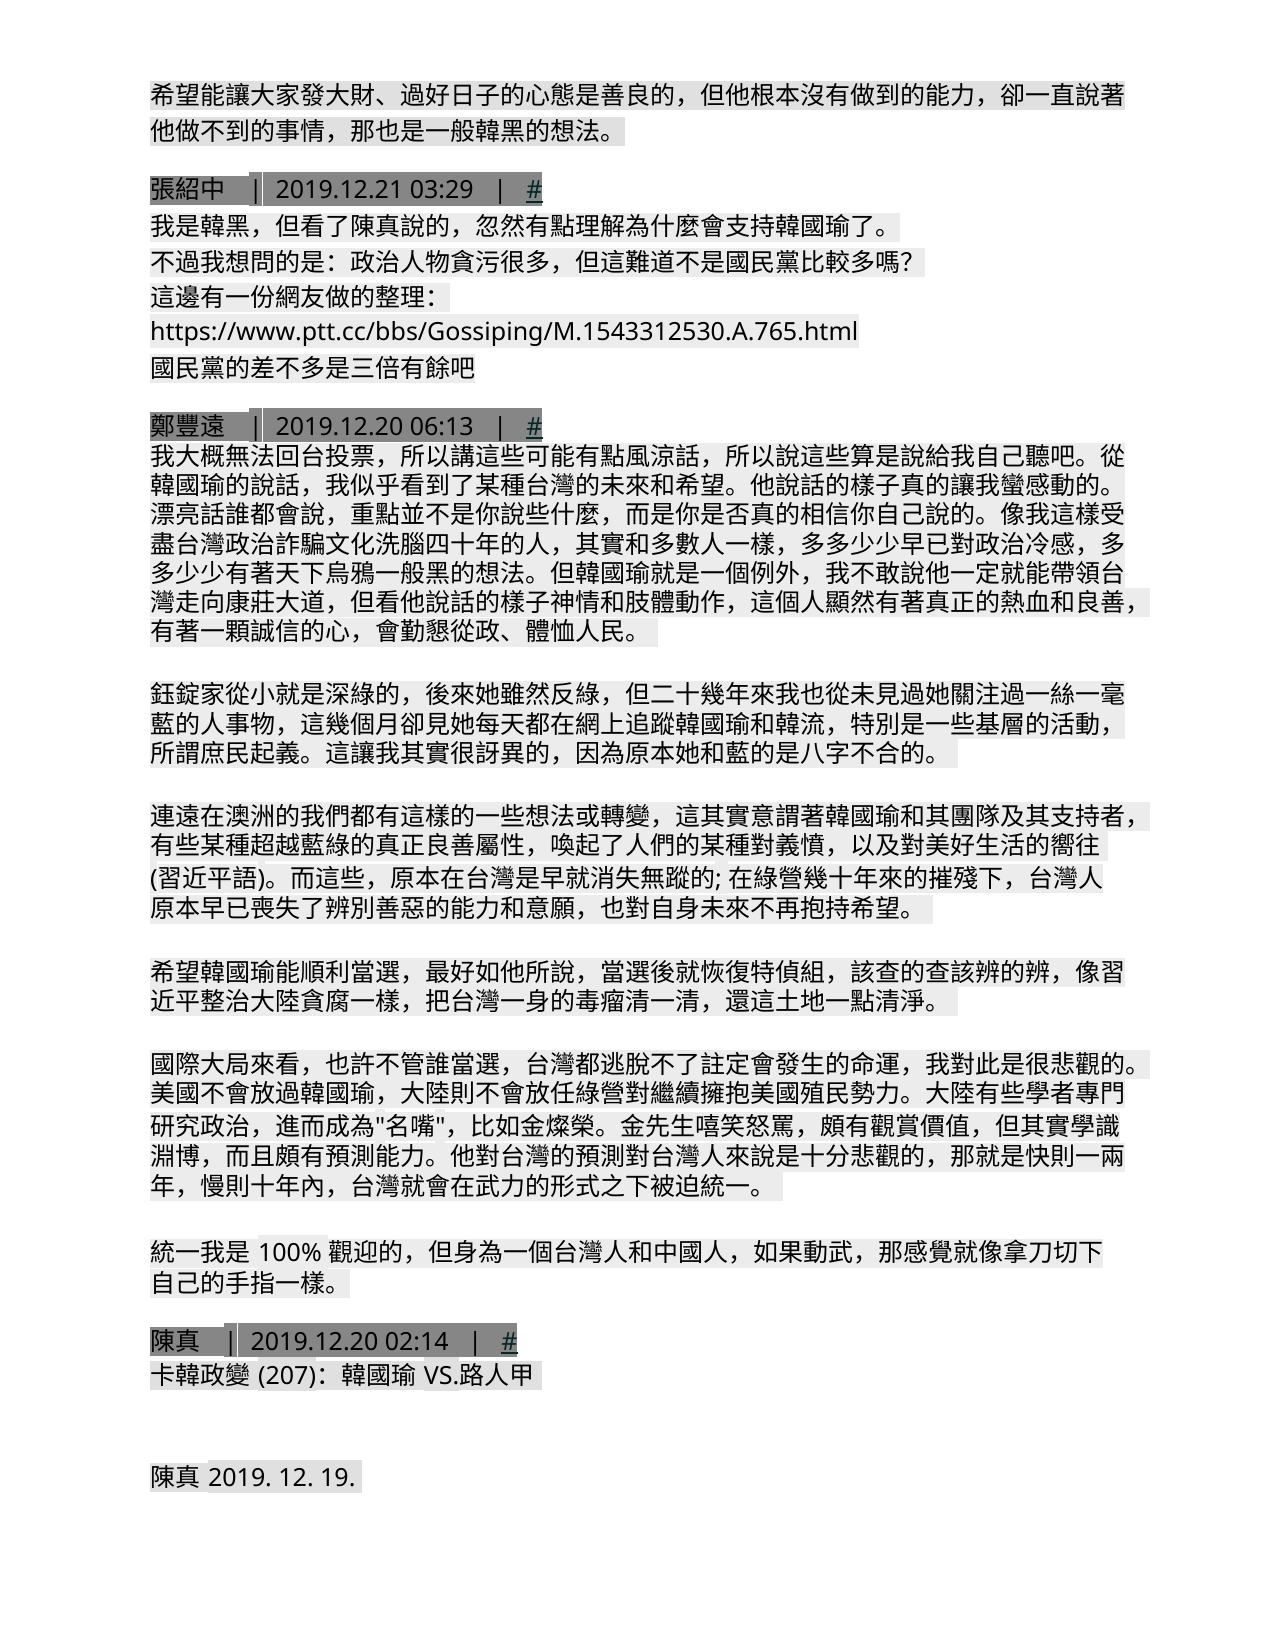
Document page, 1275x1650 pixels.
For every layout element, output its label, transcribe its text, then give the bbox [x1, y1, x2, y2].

text 我是韓黑，但看了陳真說的，忽然有點理解為什麼會支持韓國瑜了。 不過我想問的是：政治人物貪污很多，但這難道不是國民黨比較多嗎？ 這邊有一份網友做的整理： https://www.ptt.cc/bbs/Gossiping/M.1543312530.A.765.html 國民黨的差不多是三倍有餘吧 [150, 206, 1125, 383]
text 我大概無法回台投票，所以講這些可能有點風涼話，所以說這些算是說給我自己聽吧。從韓國瑜的說話，我似乎看到了某種台灣的未來和希望。他說話的樣子真的讓我蠻感動的。漂亮話誰都會說，重點並不是你說些什麼，而是你是否真的相信你自己說的。像我這樣受盡台灣政治詐騙文化洗腦四十年的人，其實和多數人一樣，多多少少早已對政治冷感，多多少少有著天下烏鴉一般黑的想法。但韓國瑜就是一個例外，我不敢說他一定就能帶領台灣走向康莊大道，但看他說話的樣子神情和肢體動作，這個人顯然有著真正的熱血和良善，有著一顆誠信的心，會勤懇從政、體恤人民。 鈺錠家從小就是深綠的，後來她雖然反綠，但二十幾年來我也從未見過她關注過一絲一毫藍的人事物，這幾個月卻見她每天都在網上追蹤韓國瑜和韓流，特別是一些基層的活動，所謂庶民起義。這讓我其實很訝異的，因為原本她和藍的是八字不合的。 連遠在澳洲的我們都有這樣的一些想法或轉變，這其實意謂著韓國瑜和其團隊及其支持者，有些某種超越藍綠的真正良善屬性，喚起了人們的某種對義憤，以及對美好生活的嚮往 (習近平語)。而這些，原本在台灣是早就消失無蹤的; 在綠營幾十年來的摧殘下，台灣人原本早已喪失了辨別善惡的能力和意願，也對自身未來不再抱持希望。 希望韓國瑜能順利當選，最好如他所說，當選後就恢復特偵組，該查的查該辨的辨，像習近平整治大陸貪腐一樣，把台灣一身的毒瘤清一清，還這土地一點清淨。 國際大局來看，也許不管誰當選，台灣都逃脫不了註定會發生的命運，我對此是很悲觀的。美國不會放過韓國瑜，大陸則不會放任綠營對繼續擁抱美國殖民勢力。大陸有些學者專門研究政治，進而成為"名嘴"，比如金燦榮。金先生嘻笑怒罵，頗有觀賞價值，但其實學識淵博，而且頗有預測能力。他對台灣的預測對台灣人來說是十分悲觀的，那就是快則一兩年，慢則十年內，台灣就會在武力的形式之下被迫統一。 統一我是 100% 觀迎的，但身為一個台灣人和中國人，如果動武，那感覺就像拿刀切下自己的手指一樣。 [150, 442, 1125, 1298]
text 希望能讓大家發大財、過好日子的心態是善良的，但他根本沒有做到的能力，卻一直說著他做不到的事情，那也是一般韓黑的想法。 [150, 75, 1125, 146]
text 卡韓政變 (207)：韓國瑜 VS.路人甲 陳真 2019. 12. 19. [150, 1357, 1125, 1562]
text 鄭豐遠 | 2019.12.20 06:13 | # [150, 408, 1125, 442]
text 張紹中 | 2019.12.21 03:29 | # [150, 171, 1125, 206]
text 陳真 | 2019.12.20 02:14 | # [150, 1323, 1125, 1357]
